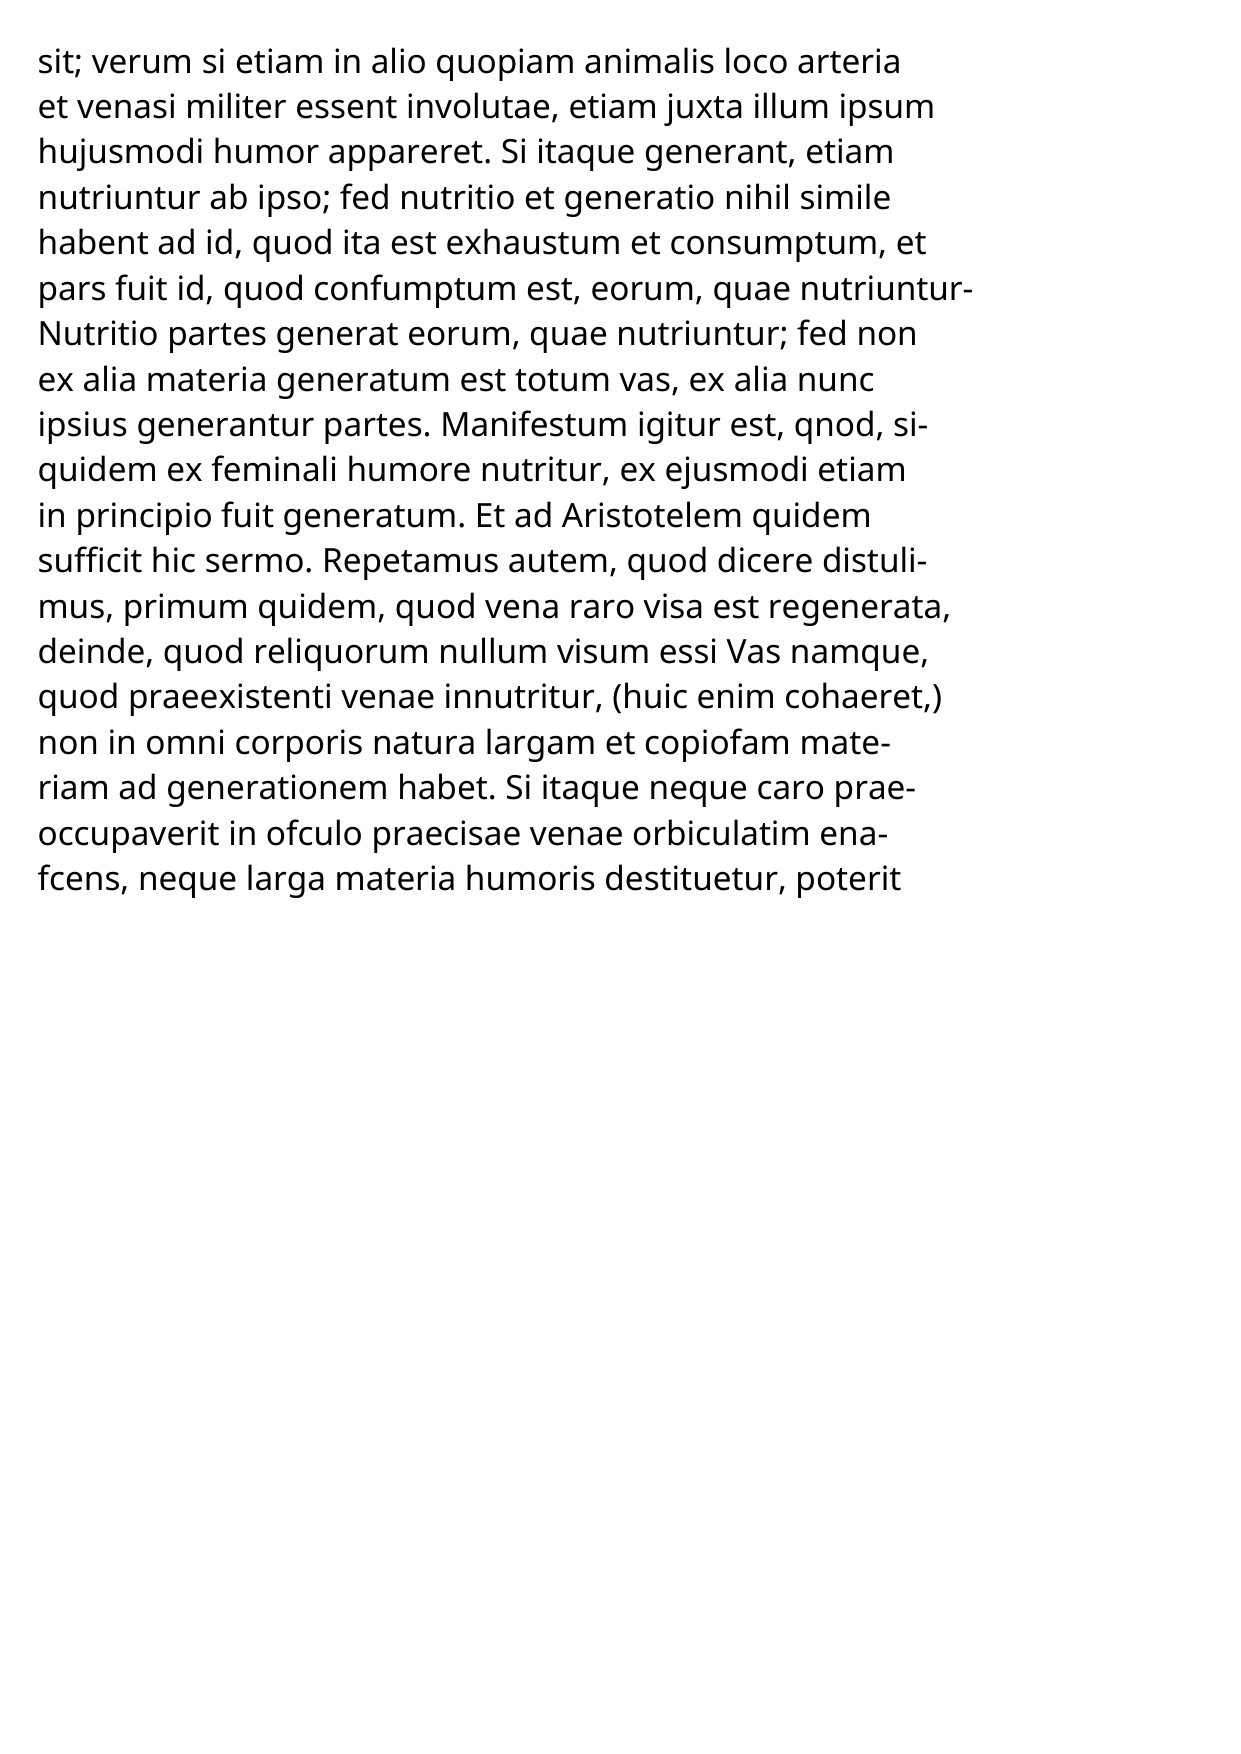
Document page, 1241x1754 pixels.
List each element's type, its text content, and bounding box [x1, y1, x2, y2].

text sit; verum si etiam in alio quopiam animalis loco arteria et venasi militer essent involutae, etiam juxta illum ipsum hujusmodi humor appareret. Si itaque generant, etiam nutriuntur ab ipso; fed nutritio et generatio nihil simile habent ad id, quod ita est exhaustum et consumptum, et pars fuit id, quod confumptum est, eorum, quae nutriuntur- Nutritio partes generat eorum, quae nutriuntur; fed non ex alia materia generatum est totum vas, ex alia nunc ipsius generantur partes. Manifestum igitur est, qnod, si- quidem ex feminali humore nutritur, ex ejusmodi etiam in principio fuit generatum. Et ad Aristotelem quidem sufficit hic sermo. Repetamus autem, quod dicere distuli- mus, primum quidem, quod vena raro visa est regenerata, deinde, quod reliquorum nullum visum essi Vas namque, quod praeexistenti venae innutritur, (huic enim cohaeret,) non in omni corporis natura largam et copiofam mate- riam ad generationem habet. Si itaque neque caro prae- occupaverit in ofculo praecisae venae orbiculatim ena- fcens, neque larga materia humoris destituetur, poterit [37, 37, 1203, 900]
